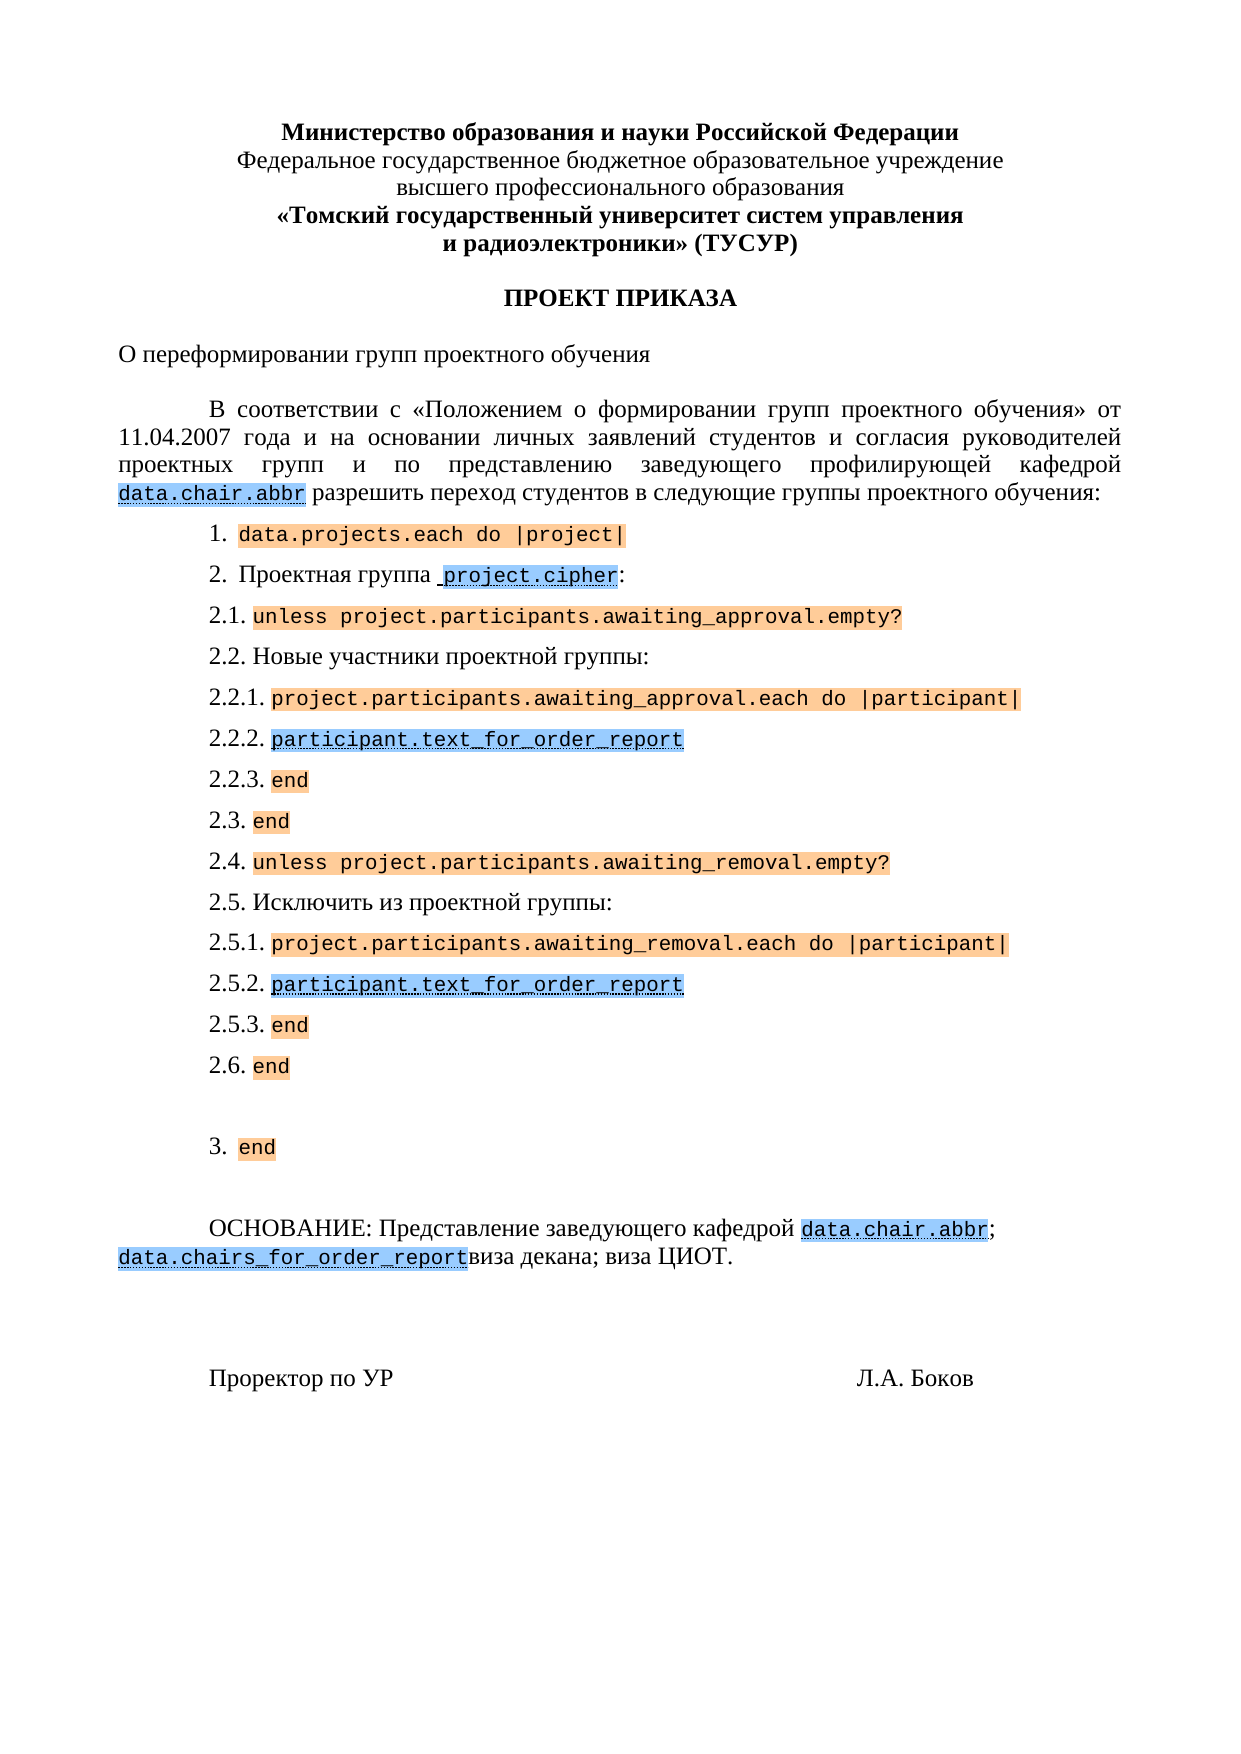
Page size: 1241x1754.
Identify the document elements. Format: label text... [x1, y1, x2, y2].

list project.participants.awaiting_approval.each do |participant| [118, 683, 1122, 711]
list unless project.participants.awaiting_removal.empty? [118, 847, 1122, 875]
text О переформировании групп проектного обучения [118, 340, 1122, 367]
text ОСНОВАНИЕ: Представление заведующего кафедрой data.chair.abbr; data.chairs_for_order_reportвиза декана; виза ЦИОТ. [118, 1214, 1122, 1271]
list Исключить из проектной группы: [118, 888, 1122, 916]
list unless project.participants.awaiting_approval.empty? [118, 601, 1122, 630]
list end [118, 1132, 1122, 1161]
text ПРОЕКТ ПРИКАЗА [118, 284, 1122, 312]
text и радиоэлектроники» (ТУСУР) [118, 229, 1122, 257]
text высшего профессионального образования [118, 173, 1122, 201]
text «Томский государственный университет систем управления [118, 201, 1122, 229]
list Проектная группа project.cipher: [118, 560, 1122, 589]
list data.projects.each do |project| [118, 519, 1122, 548]
list participant.text_for_order_report [118, 969, 1122, 998]
text Министерство образования и науки Российской Федерации [118, 118, 1122, 146]
list participant.text_for_order_report [118, 724, 1122, 752]
list end [118, 1010, 1122, 1039]
text В соответствии с «Положением о формировании групп проектного обучения» от 11.04.2007 года и на основании личных заявлений студентов и согласия руководителей проектных групп и по представлению заведующего профилирующей кафедрой data.chair.abbr разрешить переход студентов в следующие группы проектного обучения: [118, 395, 1122, 507]
list project.participants.awaiting_removal.each do |participant| [118, 928, 1122, 957]
list end [118, 765, 1122, 793]
text Федеральное государственное бюджетное образовательное учреждение [118, 146, 1122, 173]
list end [118, 806, 1122, 834]
text Проректор по УР Л.А. Боков [118, 1364, 1122, 1391]
list end [118, 1051, 1122, 1080]
list Новые участники проектной группы: [118, 642, 1122, 670]
